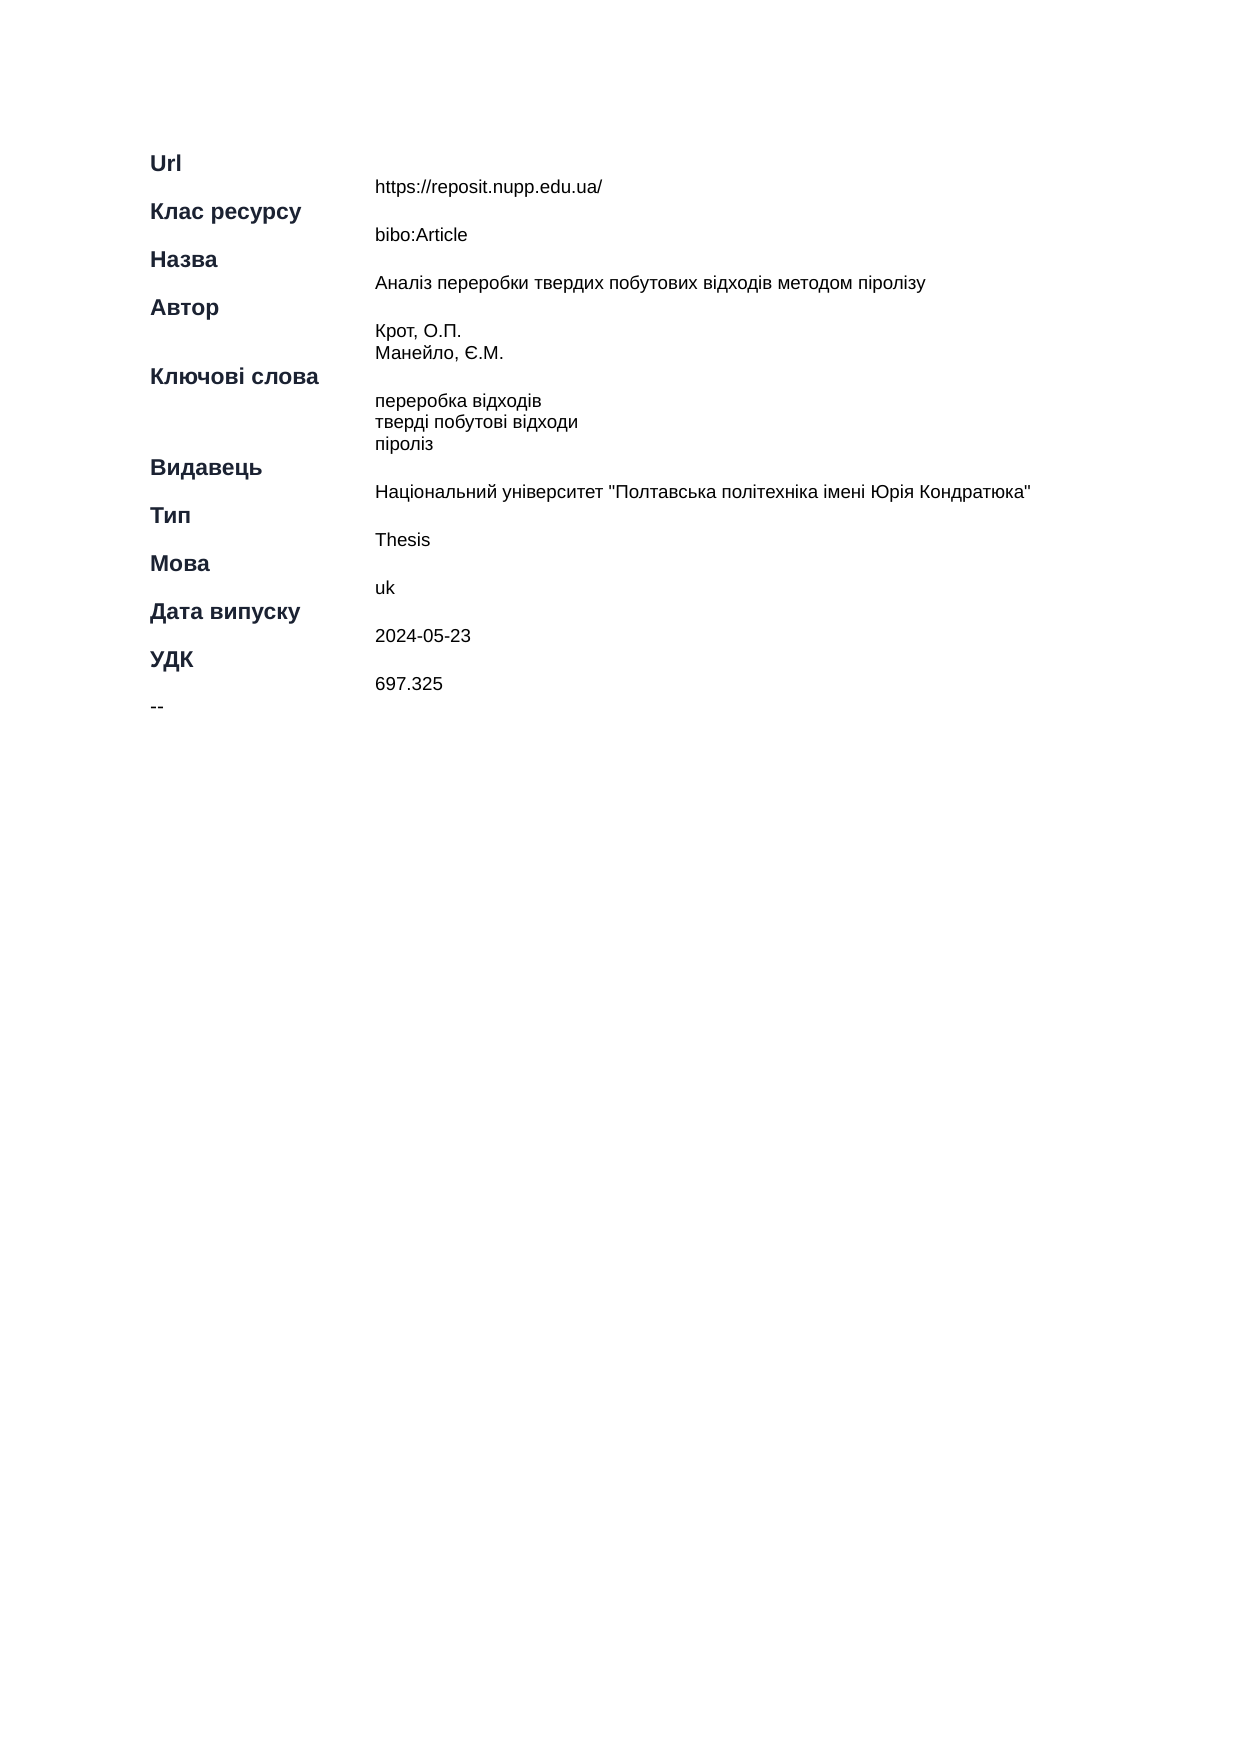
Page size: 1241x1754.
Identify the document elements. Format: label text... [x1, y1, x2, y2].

text 697.325 [375, 672, 1090, 694]
text Url [150, 150, 1090, 176]
text Мова [150, 550, 1090, 576]
text Крот, О.П. [375, 320, 1090, 342]
text піроліз [375, 433, 1090, 454]
text bibo:Article [375, 224, 1090, 246]
text УДК [150, 646, 1090, 672]
text переробка відходів [375, 389, 1090, 411]
text Автор [150, 294, 1090, 320]
text Видавець [150, 454, 1090, 481]
text 2024-05-23 [375, 624, 1090, 646]
text Національний університет "Полтавська політехніка імені Юрія Кондратюка" [375, 481, 1090, 502]
text Ключові слова [150, 363, 1090, 389]
text Тип [150, 502, 1090, 528]
text uk [375, 576, 1090, 598]
text тверді побутові відходи [375, 411, 1090, 433]
text Клас ресурсу [150, 198, 1090, 224]
text Назва [150, 246, 1090, 272]
text Аналіз переробки твердих побутових відходів методом піролізу [375, 272, 1090, 294]
text Манейло, Є.М. [375, 342, 1090, 363]
text -- [150, 694, 1090, 718]
text Дата випуску [150, 598, 1090, 624]
text https://reposit.nupp.edu.ua/ [375, 176, 1090, 198]
text Thesis [375, 528, 1090, 550]
